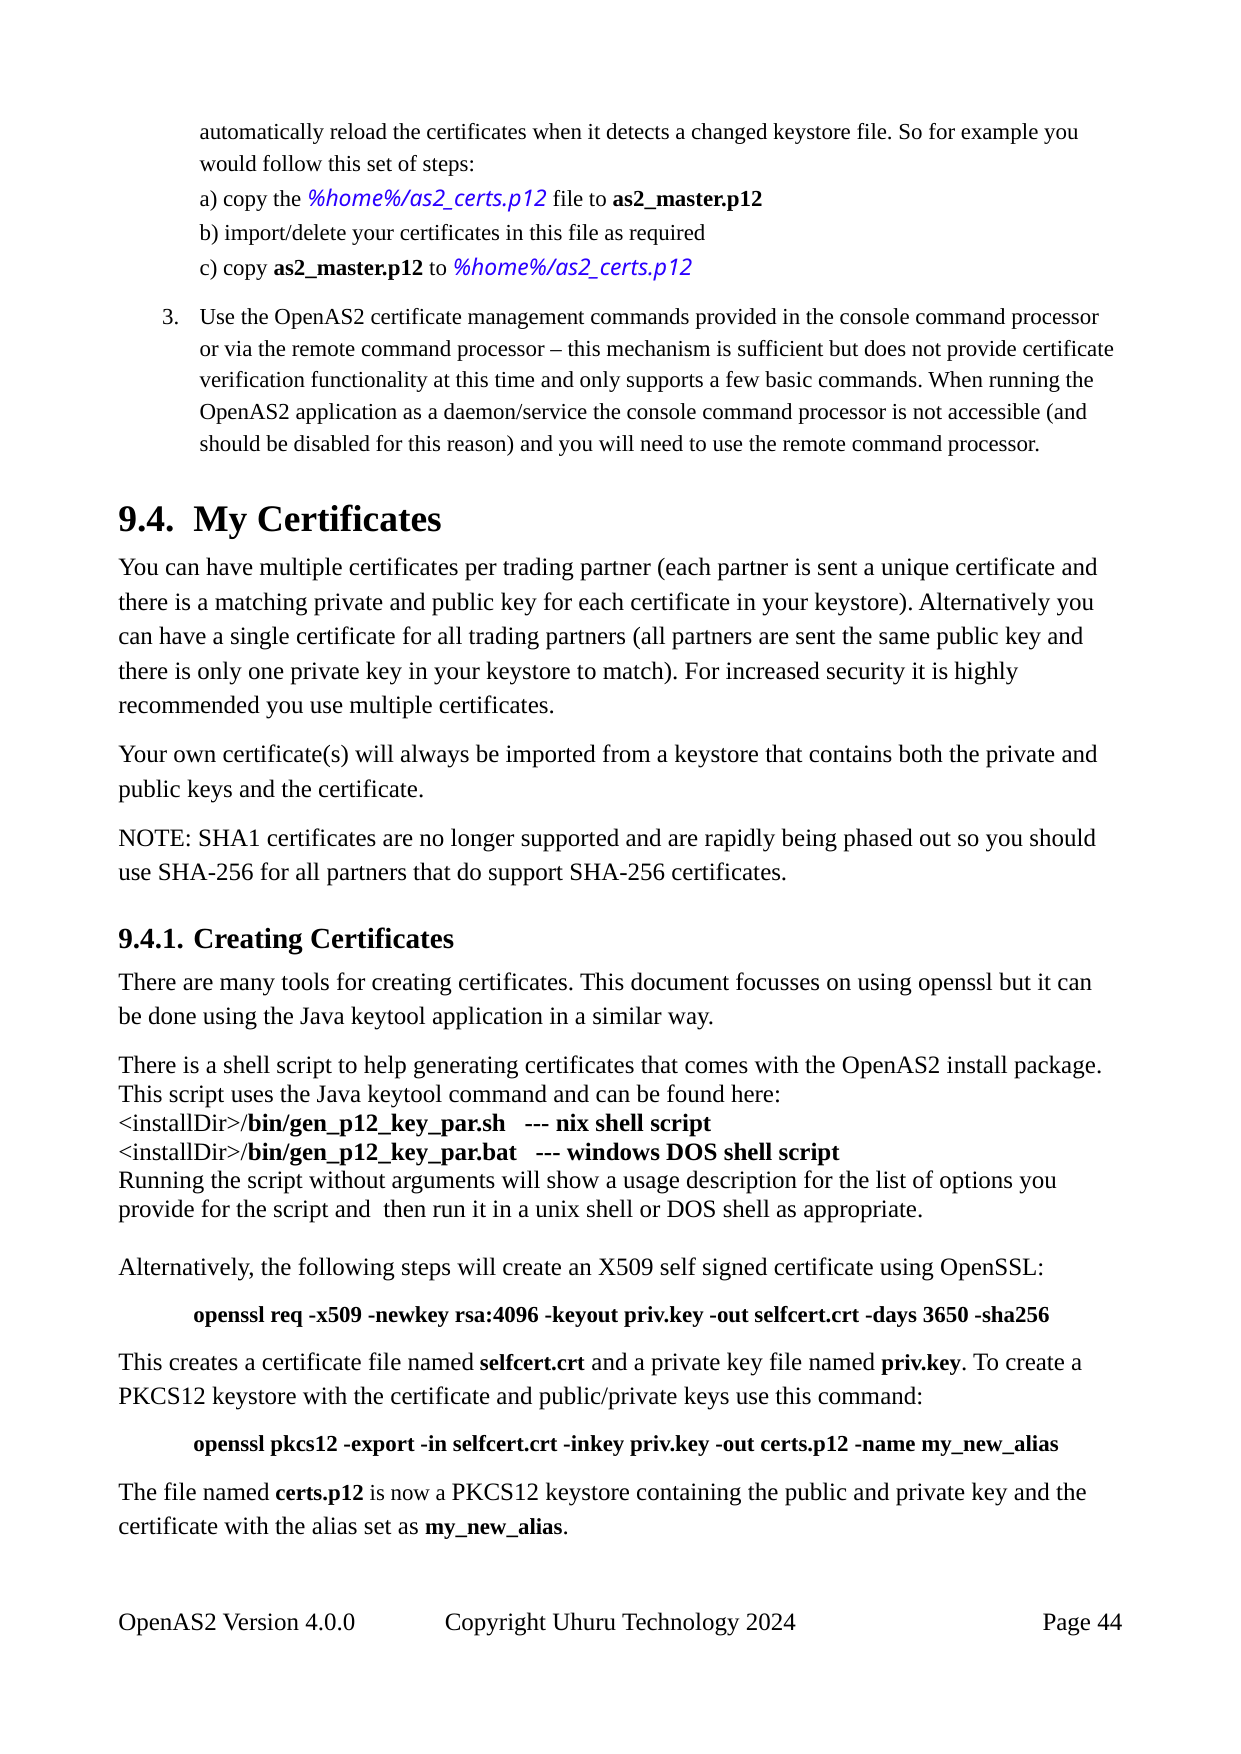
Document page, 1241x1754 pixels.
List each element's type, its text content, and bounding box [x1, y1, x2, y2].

subtitle My Certificates [118, 497, 1122, 540]
list Use the OpenAS2 certificate management commands provided in the console command processor or via the remote command processor – this mechanism is sufficient but does not provide certificate verification functionality at this time and only supports a few basic commands. When running the OpenAS2 application as a daemon/service the console command processor is not accessible (and should be disabled for this reason) and you will need to use the remote command processor. [162, 303, 1122, 456]
text Your own certificate(s) will always be imported from a keystore that contains both the private and public keys and the certificate. [118, 739, 1122, 802]
text NOTE: SHA1 certificates are no longer supported and are rapidly being phased out so you should use SHA-256 for all partners that do support SHA-256 certificates. [118, 823, 1122, 886]
text There are many tools for creating certificates. This document focusses on using openssl but it can be done using the Java keytool application in a similar way. [118, 967, 1122, 1030]
text There is a shell script to help generating certificates that comes with the OpenAS2 install package. This script uses the Java keytool command and can be found here: <installDir>/bin/gen_p12_key_par.sh --- nix shell script [118, 1051, 1122, 1137]
text openssl req -x509 -newkey rsa:4096 -keyout priv.key -out selfcert.crt -days 3650 -sha256 [193, 1301, 1122, 1327]
text The file named certs.p12 is now a PKCS12 keystore containing the public and private key and the certificate with the alias set as my_new_alias. [118, 1477, 1122, 1540]
subtitle Creating Certificates [118, 921, 1122, 954]
text openssl pkcs12 -export -in selfcert.crt -inkey priv.key -out certs.p12 -name my_new_alias [193, 1431, 1122, 1457]
text Running the script without arguments will show a usage description for the list of options you provide for the script and then run it in a unix shell or DOS shell as appropriate. [118, 1166, 1122, 1223]
text Alternatively, the following steps will create an X509 self signed certificate using OpenSSL: [118, 1252, 1122, 1281]
text This creates a certificate file named selfcert.crt and a private key file named priv.key. To create a PKCS12 keystore with the certificate and public/private keys use this command: [118, 1347, 1122, 1410]
text <installDir>/bin/gen_p12_key_par.bat --- windows DOS shell script [118, 1137, 1122, 1166]
text You can have multiple certificates per trading partner (each partner is sent a unique certificate and there is a matching private and public key for each certificate in your keystore). Alternatively you can have a single certificate for all trading partners (all partners are sent the same public key and there is only one private key in your keystore to match). For increased security it is highly recommended you use multiple certificates. [118, 552, 1122, 719]
list automatically reload the certificates when it detects a changed keystore file. So for example you would follow this set of steps: a) copy the %home%/as2_certs.p12 file to as2_master.p12 b) import/delete your certificates in this file as required c) copy as2_master.p12 to %home%/as2_certs.p12 [162, 118, 1122, 283]
